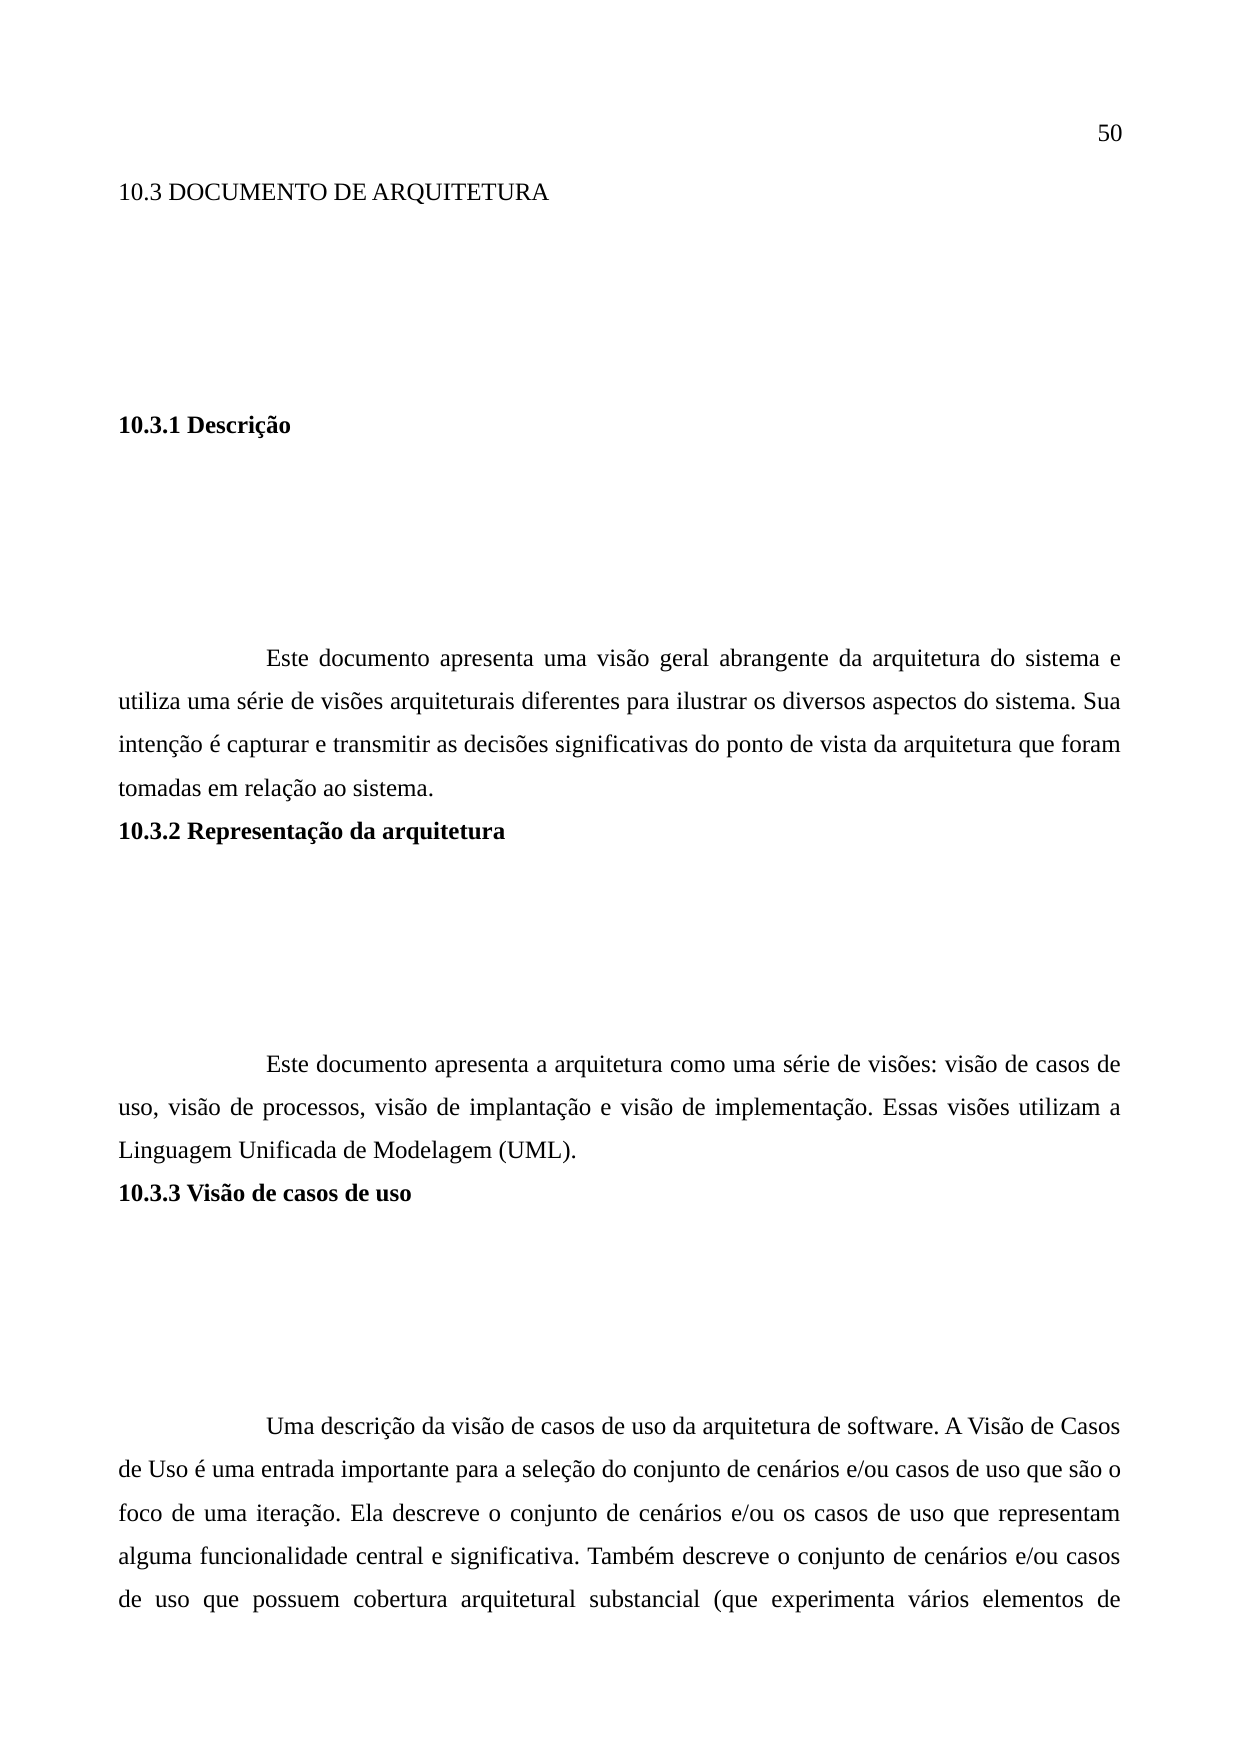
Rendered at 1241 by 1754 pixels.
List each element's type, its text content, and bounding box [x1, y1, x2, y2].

subtitle Descrição [118, 410, 1122, 439]
text Uma descrição da visão de casos de uso da arquitetura de software. A Visão de Casos de Uso é uma entrada importante para a seleção do conjunto de cenários e/ou casos de uso que são o foco de uma iteração. Ela descreve o conjunto de cenários e/ou os casos de uso que representam alguma funcionalidade central e significativa. Também descreve o conjunto de cenários e/ou casos de uso que possuem cobertura arquitetural substancial (que experimenta vários elementos de [118, 1411, 1122, 1613]
subtitle DOCUMENTO DE ARQUITETURA [118, 177, 1122, 206]
subtitle Representação da arquitetura [118, 816, 1122, 844]
subtitle Visão de casos de uso [118, 1178, 1122, 1207]
text Este documento apresenta uma visão geral abrangente da arquitetura do sistema e utiliza uma série de visões arquiteturais diferentes para ilustrar os diversos aspectos do sistema. Sua intenção é capturar e transmitir as decisões significativas do ponto de vista da arquitetura que foram tomadas em relação ao sistema. [118, 643, 1122, 801]
text Este documento apresenta a arquitetura como uma série de visões: visão de casos de uso, visão de processos, visão de implantação e visão de implementação. Essas visões utilizam a Linguagem Unificada de Modelagem (UML). [118, 1049, 1122, 1164]
